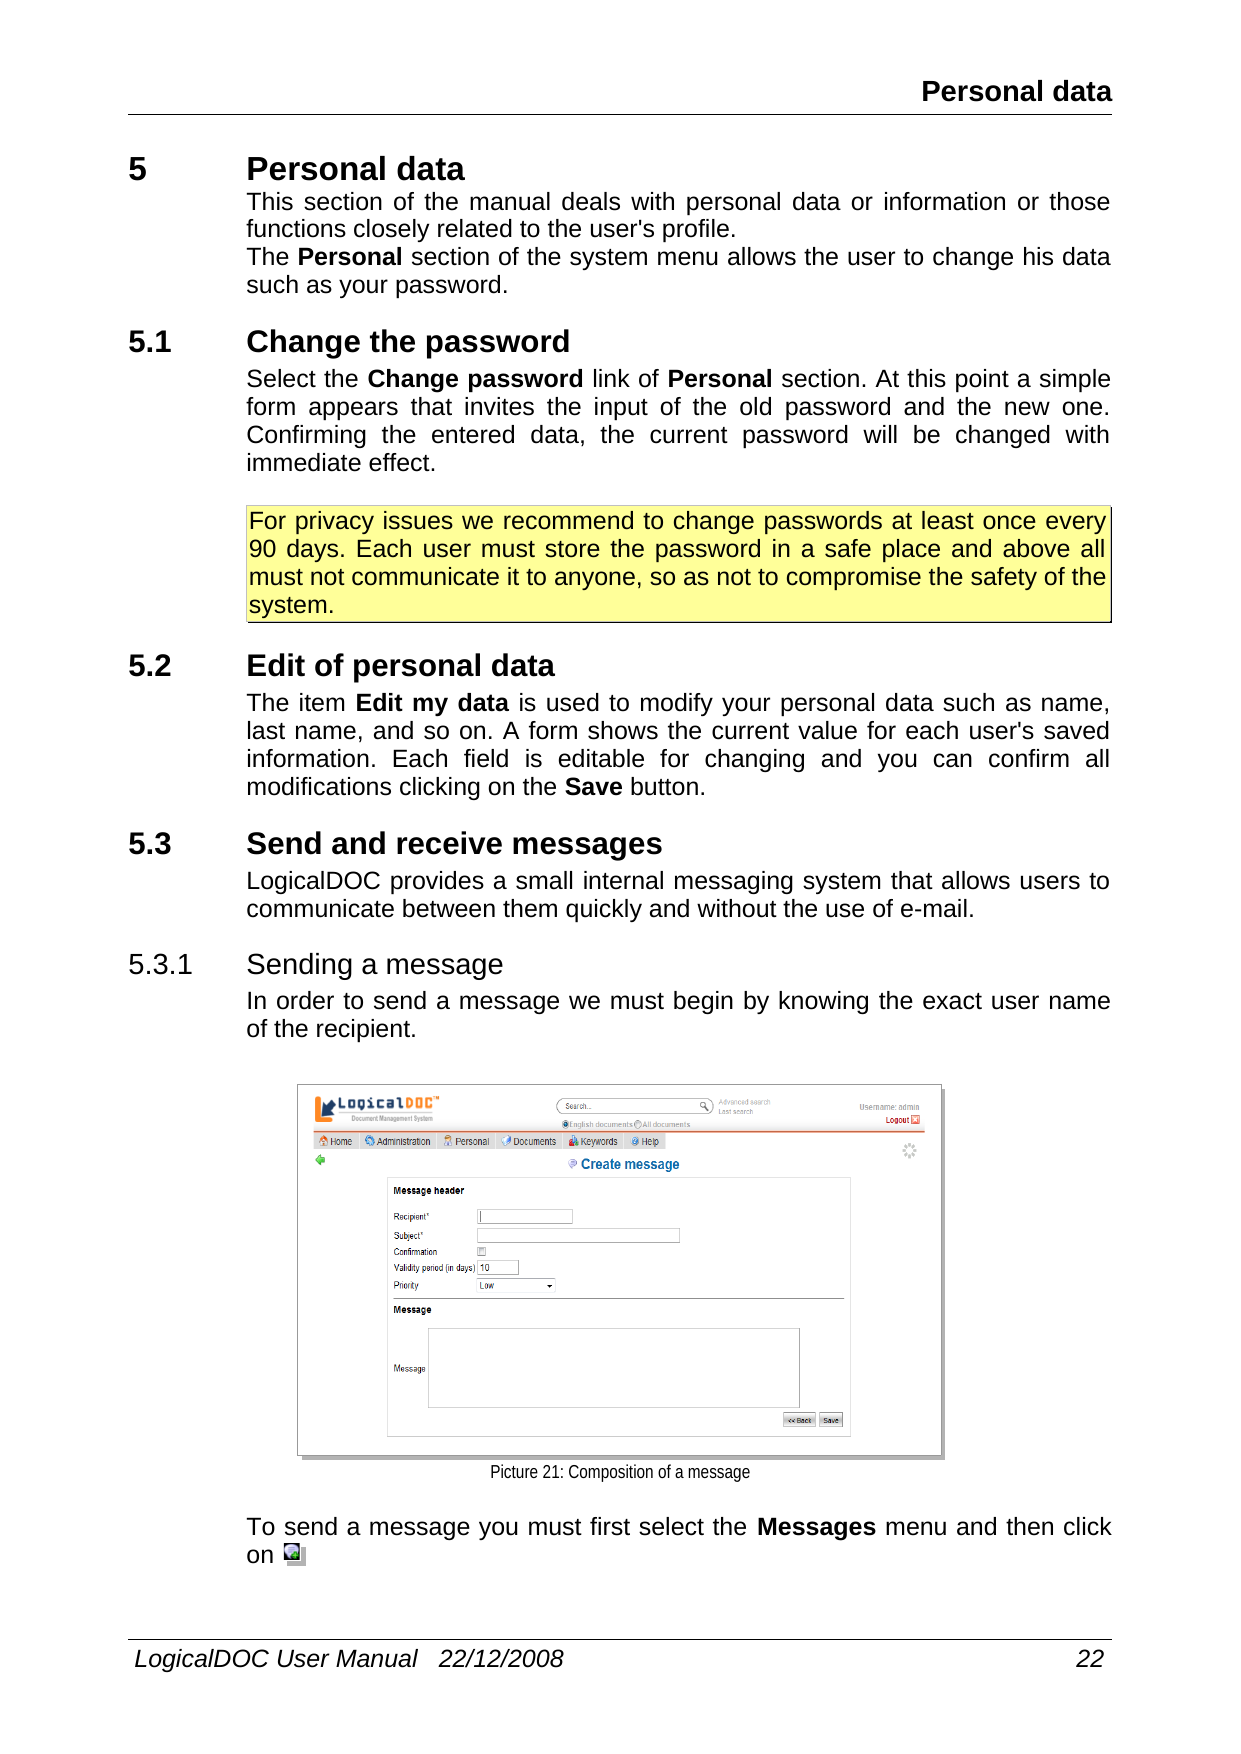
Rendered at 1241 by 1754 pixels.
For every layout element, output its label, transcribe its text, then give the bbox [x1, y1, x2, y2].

subtitle Sending a message [128, 948, 1112, 980]
text Select the Change password link of Personal section. At this point a simple form appears that invites the input of the old password and the new one. Confirming the entered data, the current password will be changed with immediate effect. [246, 365, 1112, 477]
text The item Edit my data is used to modify your personal data such as name, last name, and so on. A form shows the current value for each user's saved information. Each field is editable for changing and you can confirm all modifications clicking on the Save button. [246, 689, 1112, 801]
picture [313, 1093, 925, 1446]
text For privacy issues we recommend to change passwords at least once every 90 days. Each user must store the password in a safe place and above all must not communicate it to anyone, so as not to compromise the safety of the system. [247, 506, 1110, 621]
picture [283, 1543, 300, 1560]
subtitle Edit of personal data [128, 648, 1112, 683]
subtitle Personal data [128, 150, 1112, 187]
text The Personal section of the system menu allows the user to change his data such as your password. [246, 243, 1112, 299]
text In order to send a message we must begin by knowing the exact user name of the recipient. [246, 987, 1112, 1042]
text To send a message you must first select the Messages menu and then click on [246, 1042, 1112, 1568]
text Picture 21: Composition of a message [297, 1456, 943, 1483]
text This section of the manual deals with personal data or information or those functions closely related to the user's profile. [246, 187, 1112, 243]
subtitle Send and receive messages [128, 826, 1112, 861]
subtitle Change the password [128, 324, 1112, 359]
text LogicalDOC provides a small internal messaging system that allows users to communicate between them quickly and without the use of e-mail. [246, 867, 1112, 923]
